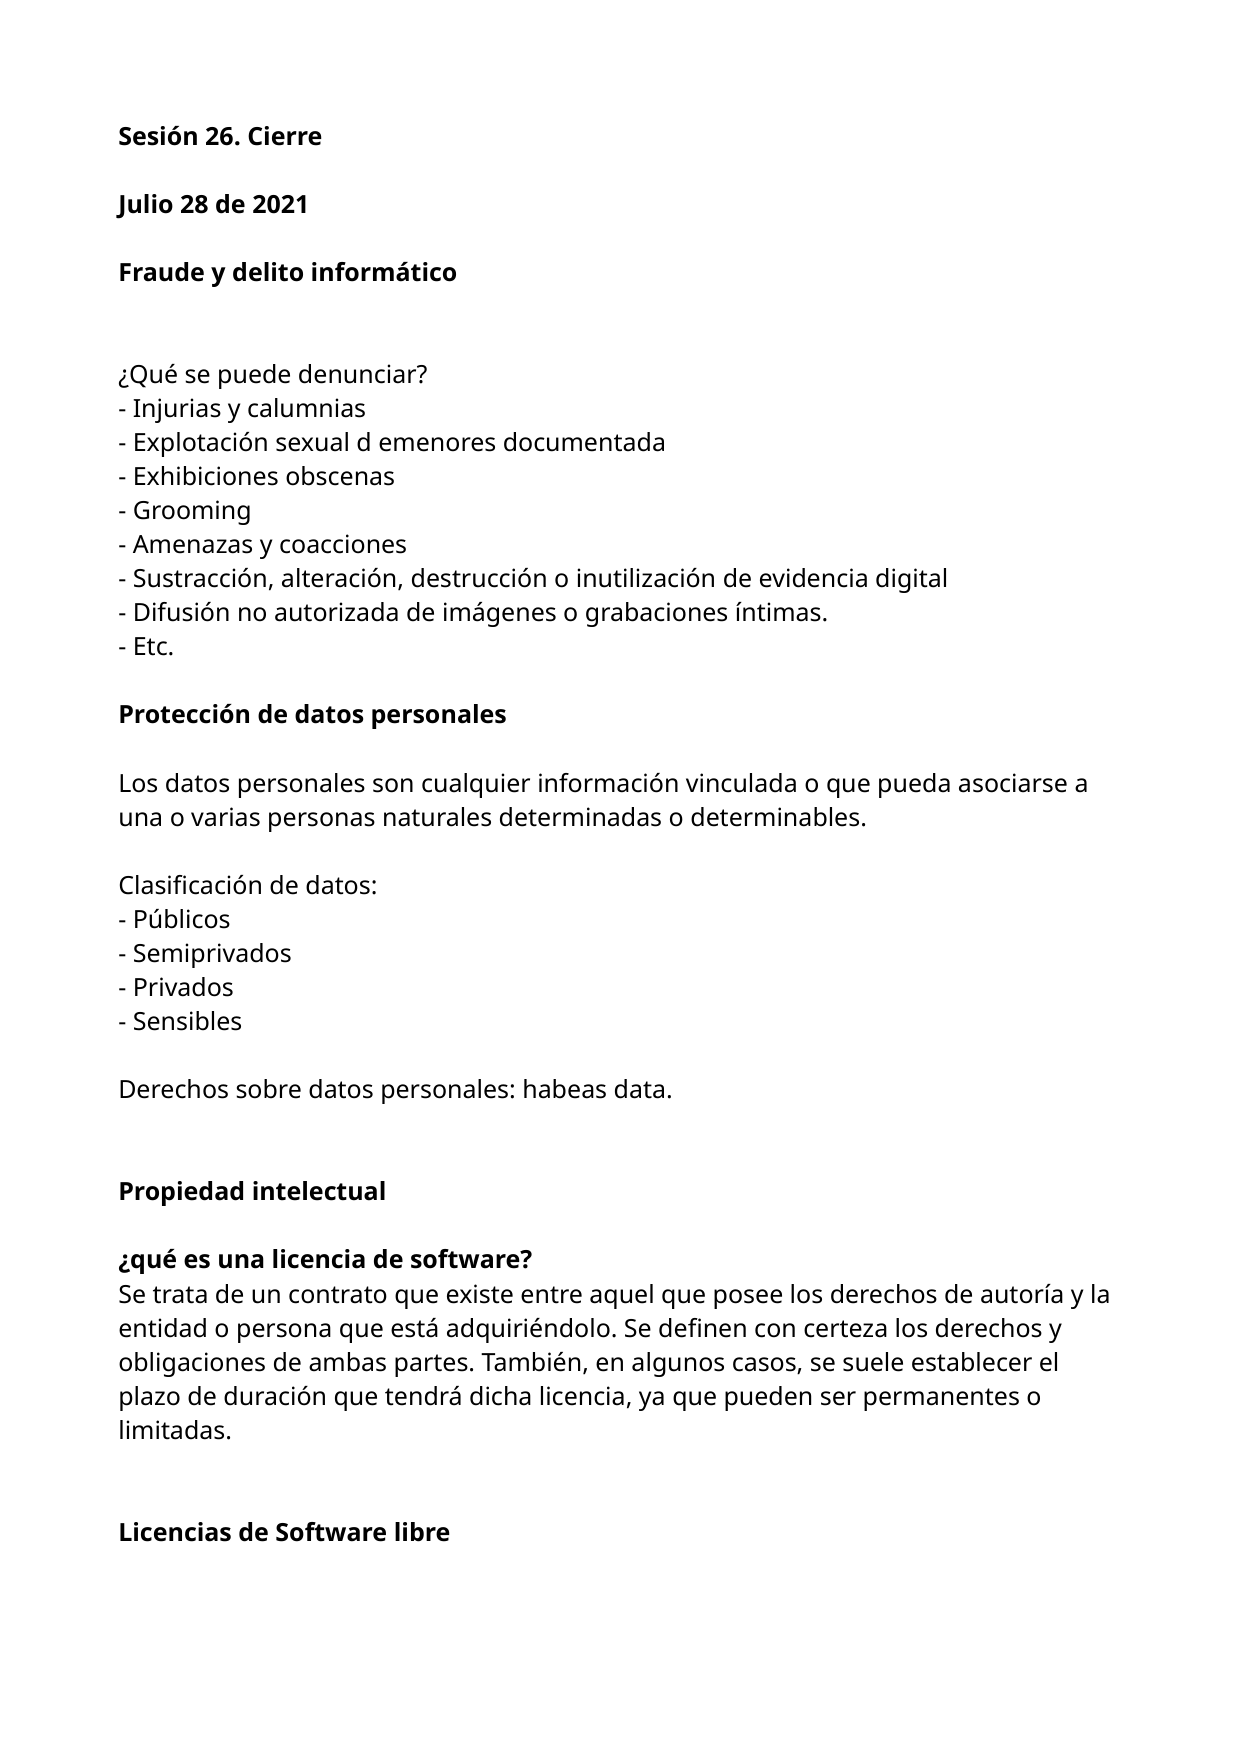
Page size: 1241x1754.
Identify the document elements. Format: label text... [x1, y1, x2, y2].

text - Semiprivados [118, 936, 1122, 970]
text - Sustracción, alteración, destrucción o inutilización de evidencia digital [118, 561, 1122, 595]
text - Públicos [118, 902, 1122, 936]
text - Injurias y calumnias [118, 391, 1122, 425]
text Protección de datos personales [118, 697, 1122, 731]
text - Etc. [118, 629, 1122, 663]
text Derechos sobre datos personales: habeas data. [118, 1072, 1122, 1106]
text - Difusión no autorizada de imágenes o grabaciones íntimas. [118, 595, 1122, 629]
text ¿Qué se puede denunciar? [118, 357, 1122, 391]
text Los datos personales son cualquier información vinculada o que pueda asociarse a una o varias personas naturales determinadas o determinables. [118, 765, 1122, 833]
text Propiedad intelectual [118, 1174, 1122, 1208]
text - Explotación sexual d emenores documentada [118, 425, 1122, 459]
text Licencias de Software libre [118, 1515, 1122, 1549]
text - Amenazas y coacciones [118, 527, 1122, 561]
text - Exhibiciones obscenas [118, 459, 1122, 493]
text Sesión 26. Cierre [118, 118, 1122, 152]
text - Grooming [118, 493, 1122, 527]
text - Privados [118, 970, 1122, 1004]
text Clasificación de datos: [118, 867, 1122, 902]
text ¿qué es una licencia de software? [118, 1242, 1122, 1276]
text - Sensibles [118, 1004, 1122, 1038]
text Fraude y delito informático [118, 254, 1122, 288]
text Se trata de un contrato que existe entre aquel que posee los derechos de autoría y la entidad o persona que está adquiriéndolo. Se definen con certeza los derechos y obligaciones de ambas partes. También, en algunos casos, se suele establecer el plazo de duración que tendrá dicha licencia, ya que pueden ser permanentes o limitadas. [118, 1276, 1122, 1447]
text Julio 28 de 2021 [118, 186, 1122, 220]
